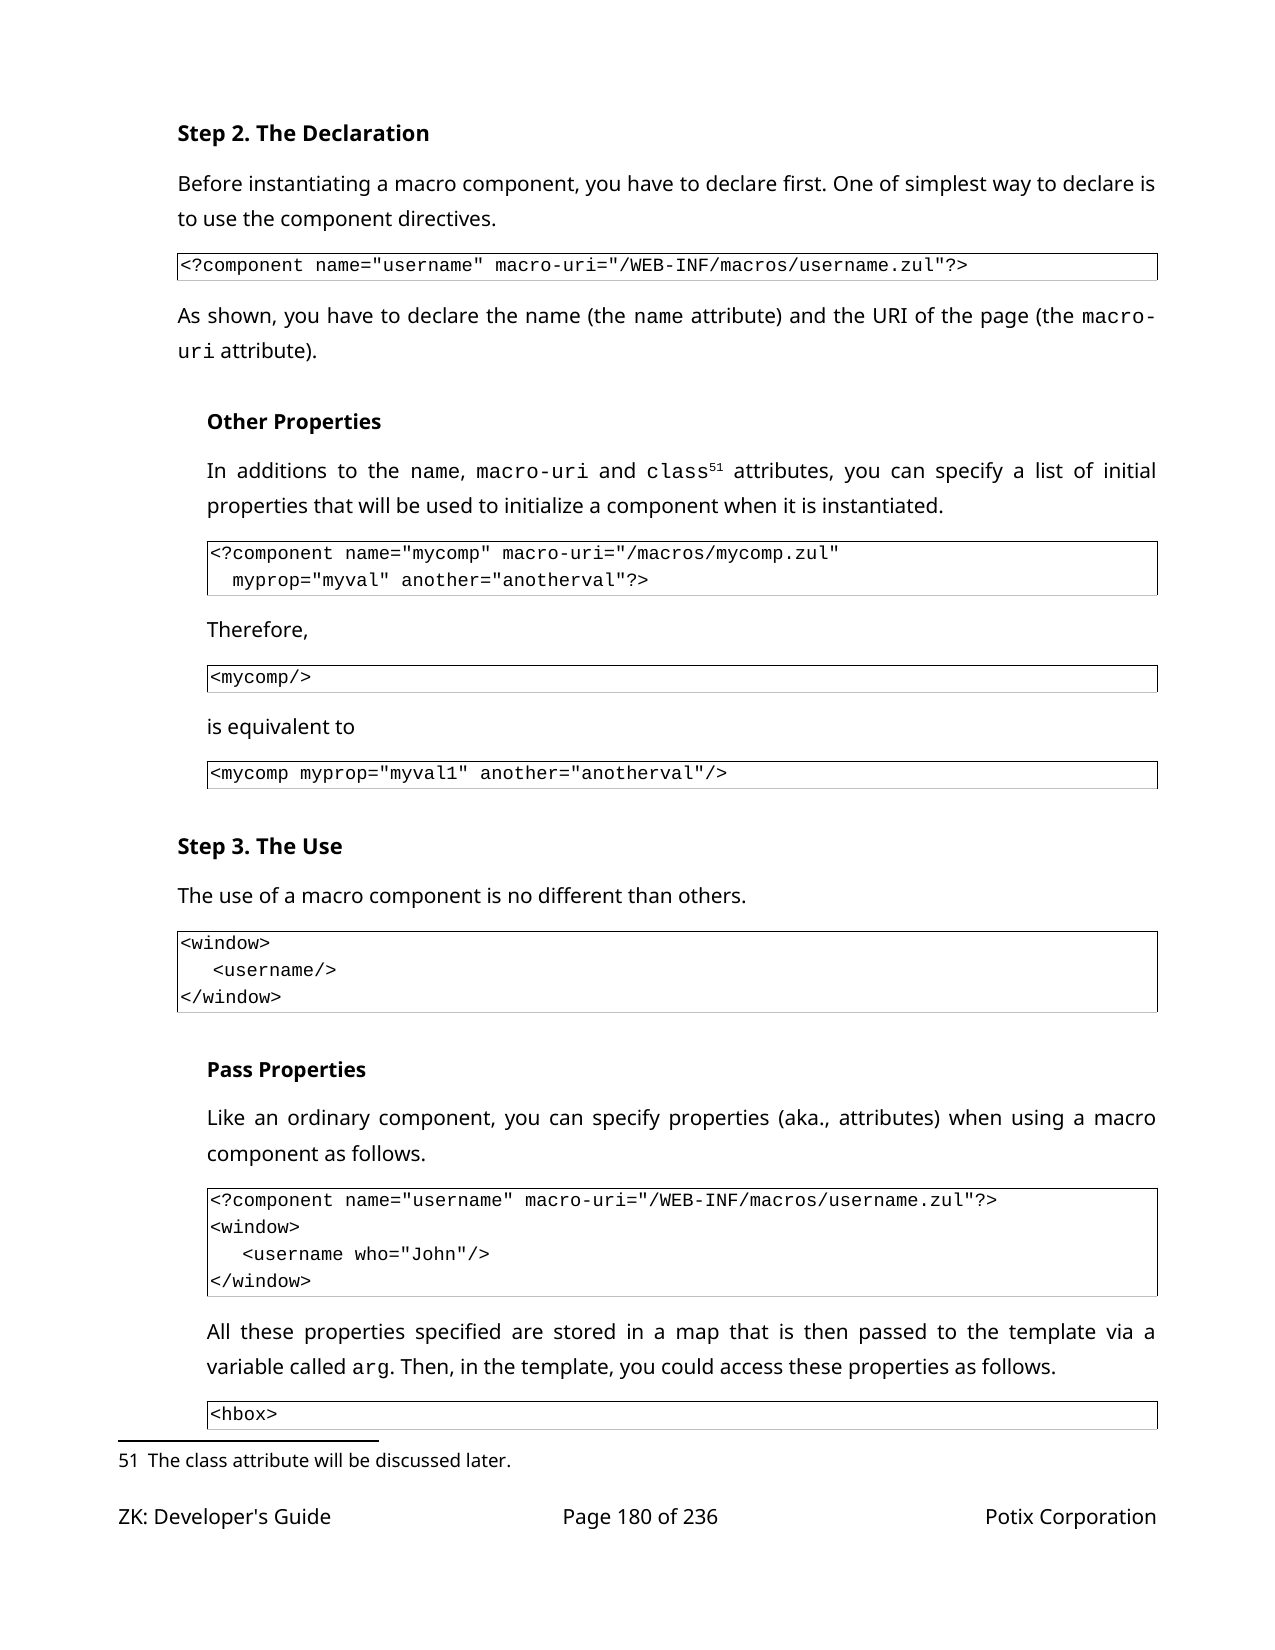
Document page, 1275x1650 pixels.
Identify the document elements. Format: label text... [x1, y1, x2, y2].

text As shown, you have to declare the name (the name attribute) and the URI of the page (the macro-uri attribute). [177, 301, 1157, 365]
text myprop="myval" another="anotherval"?> [208, 568, 1157, 595]
text The use of a macro component is no different than others. [177, 882, 1157, 910]
text <?component name="username" macro-uri="/WEB-INF/macros/username.zul"?> [208, 1189, 1157, 1212]
text <?component name="username" macro-uri="/WEB-INF/macros/username.zul"?> [178, 254, 1157, 280]
text <username who="John"/> [208, 1242, 1157, 1266]
subtitle Step 3. The Use [177, 831, 1157, 861]
subtitle Step 2. The Declaration [177, 118, 1157, 148]
text <mycomp myprop="myval1" another="anotherval"/> [208, 762, 1157, 788]
text </window> [208, 1269, 1157, 1296]
text All these properties specified are stored in a map that is then passed to the template via a variable called arg. Then, in the template, you could access these properties as follows. [207, 1317, 1157, 1381]
subtitle Pass Properties [207, 1055, 1157, 1083]
text <mycomp/> [208, 666, 1157, 692]
text <window> [178, 932, 1157, 955]
text </window> [178, 985, 1157, 1012]
text Before instantiating a macro component, you have to declare first. One of simplest way to declare is to use the component directives. [177, 169, 1157, 232]
text <?component name="mycomp" macro-uri="/macros/mycomp.zul" [208, 542, 1157, 565]
text is equivalent to [207, 712, 1157, 741]
text Like an ordinary component, you can specify properties (aka., attributes) when using a macro component as follows. [207, 1103, 1157, 1167]
text In additions to the name, macro-uri and class attributes, you can specify a list of initial properties that will be used to initialize a component when it is instantiated. [207, 456, 1157, 520]
text <username/> [178, 958, 1157, 982]
text <hbox> [208, 1402, 1157, 1429]
subtitle Other Properties [207, 407, 1157, 436]
text The class attribute will be discussed later. [118, 1447, 1157, 1473]
text Therefore, [207, 616, 1157, 644]
text <window> [208, 1215, 1157, 1239]
